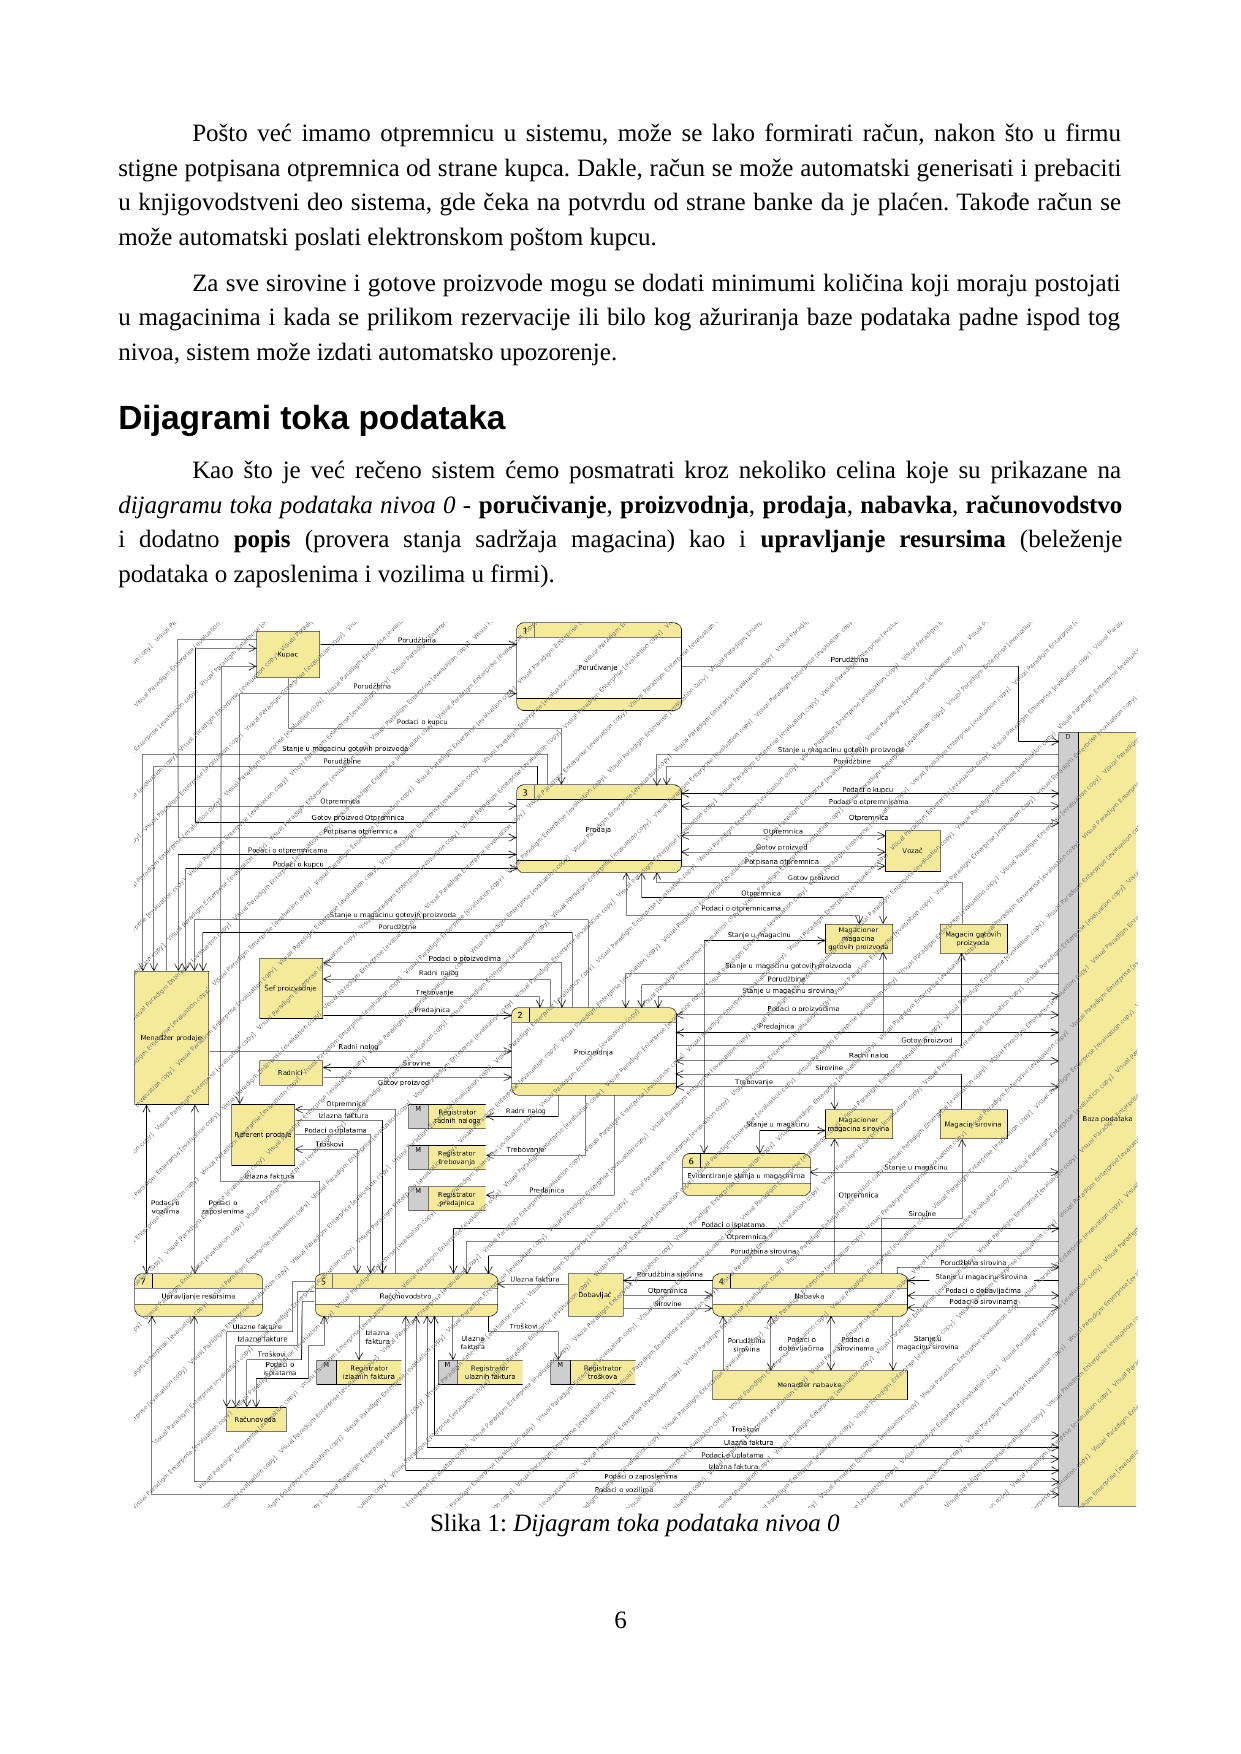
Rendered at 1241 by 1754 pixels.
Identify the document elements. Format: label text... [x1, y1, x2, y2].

text Za sve sirovine i gotove proizvode mogu se dodati minimumi količina koji moraju postojati u magacinima i kada se prilikom rezervacije ili bilo kog ažuriranja baze podataka padne ispod tog nivoa, sistem može izdati automatsko upozorenje. [118, 268, 1122, 366]
subtitle Dijagrami toka podataka [118, 398, 1122, 437]
text Pošto već imamo otpremnicu u sistemu, može se lako formirati račun, nakon što u firmu stigne potpisana otpremnica od strane kupca. Dakle, račun se može automatski generisati i prebaciti u knjigovodstveni deo sistema, gde čeka na potvrdu od strane banke da je plaćen. Takođe račun se može automatski poslati elektronskom poštom kupcu. [118, 118, 1122, 250]
text Kao što je već rečeno sistem ćemo posmatrati kroz nekoliko celina koje su prikazane na dijagramu toka podataka nivoa 0 - poručivanje, proizvodnja, prodaja, nabavka, računovodstvo i dodatno popis (provera stanja sadržaja magacina) kao i upravljanje resursima (beleženje podataka o zaposlenima i vozilima u firmi). [118, 455, 1122, 587]
picture [133, 622, 1138, 1508]
text Slika 1: Dijagram toka podataka nivoa 0 [97, 1508, 1174, 1537]
